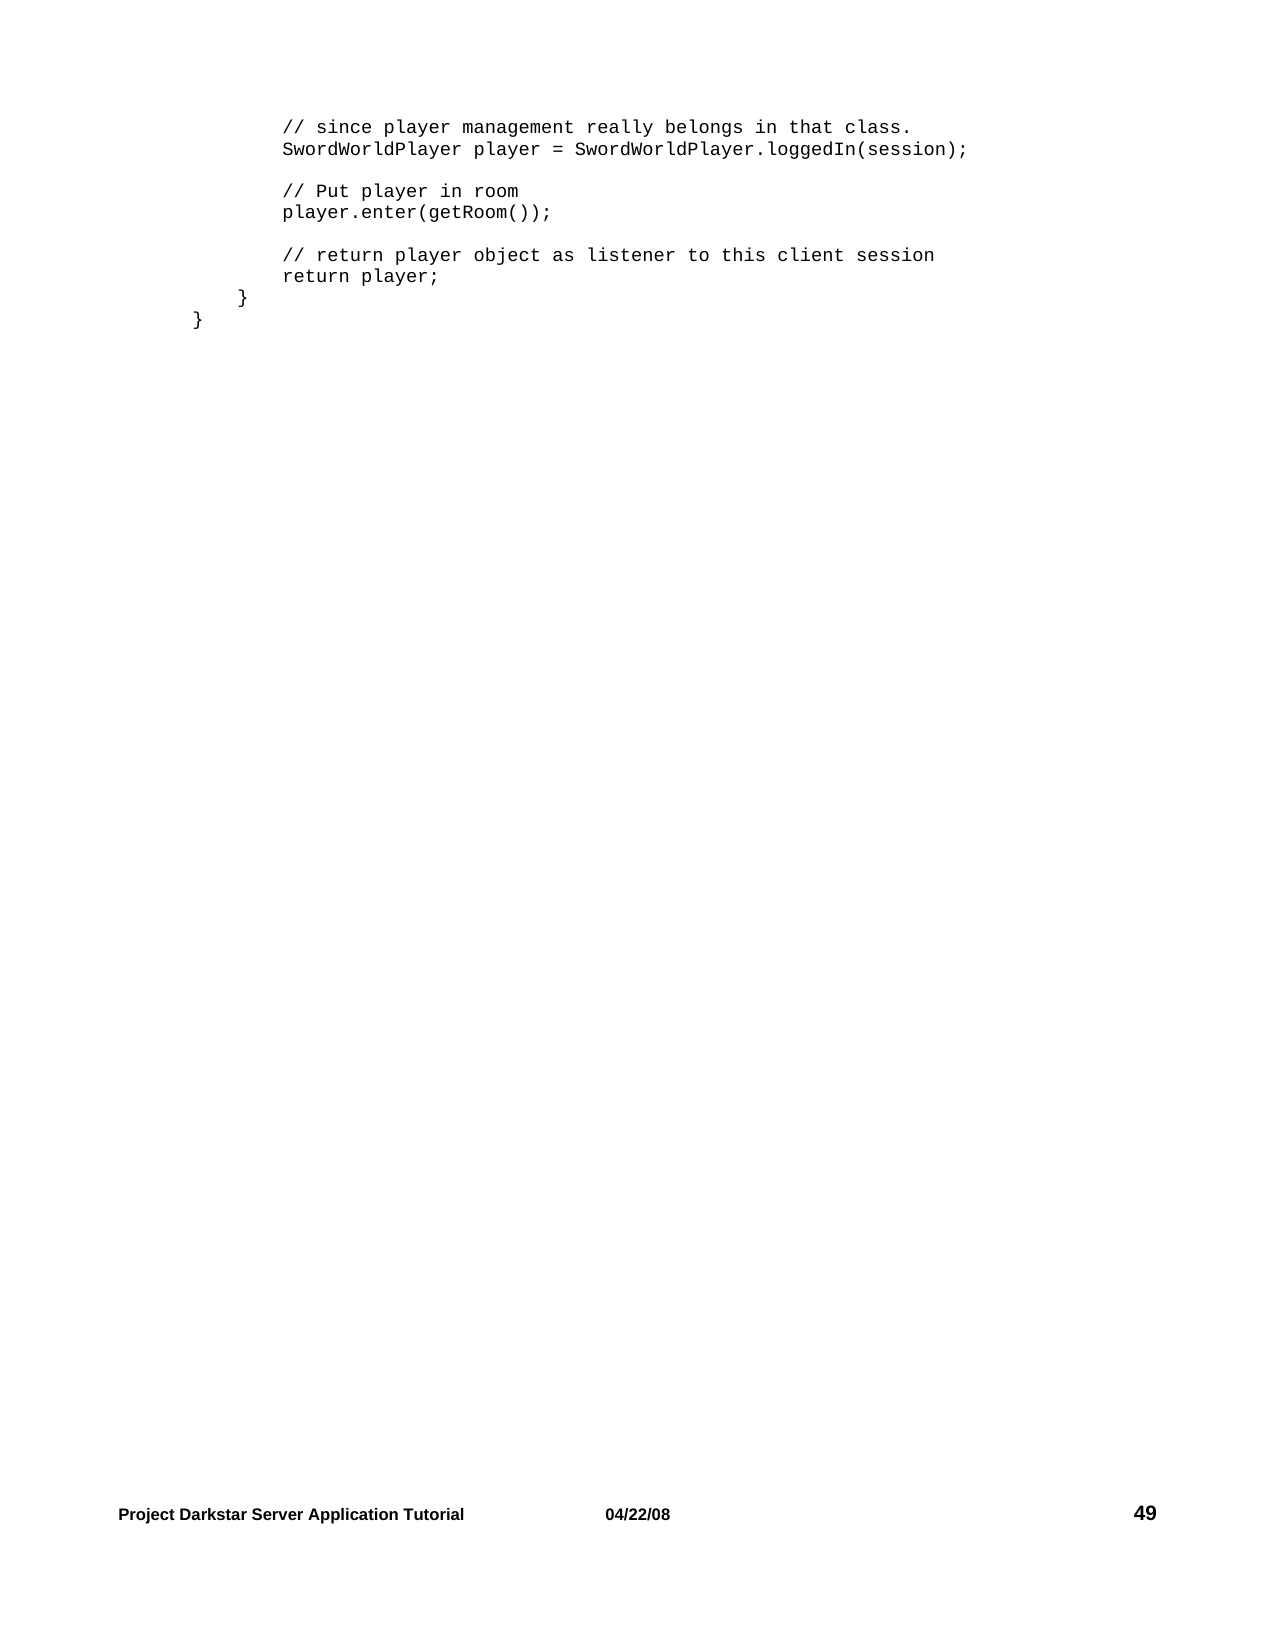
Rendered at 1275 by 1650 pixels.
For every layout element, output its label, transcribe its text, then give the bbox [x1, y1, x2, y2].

text // return player object as listener to this client session [192, 246, 1098, 267]
text return player; [192, 267, 1098, 288]
text // Put player in room [192, 182, 1098, 203]
text player.enter(getRoom()); [192, 203, 1098, 224]
text SwordWorldPlayer player = SwordWorldPlayer.loggedIn(session); [192, 139, 1098, 161]
text // since player management really belongs in that class. [192, 118, 1098, 139]
text } [192, 288, 1098, 309]
text } [192, 309, 1098, 352]
